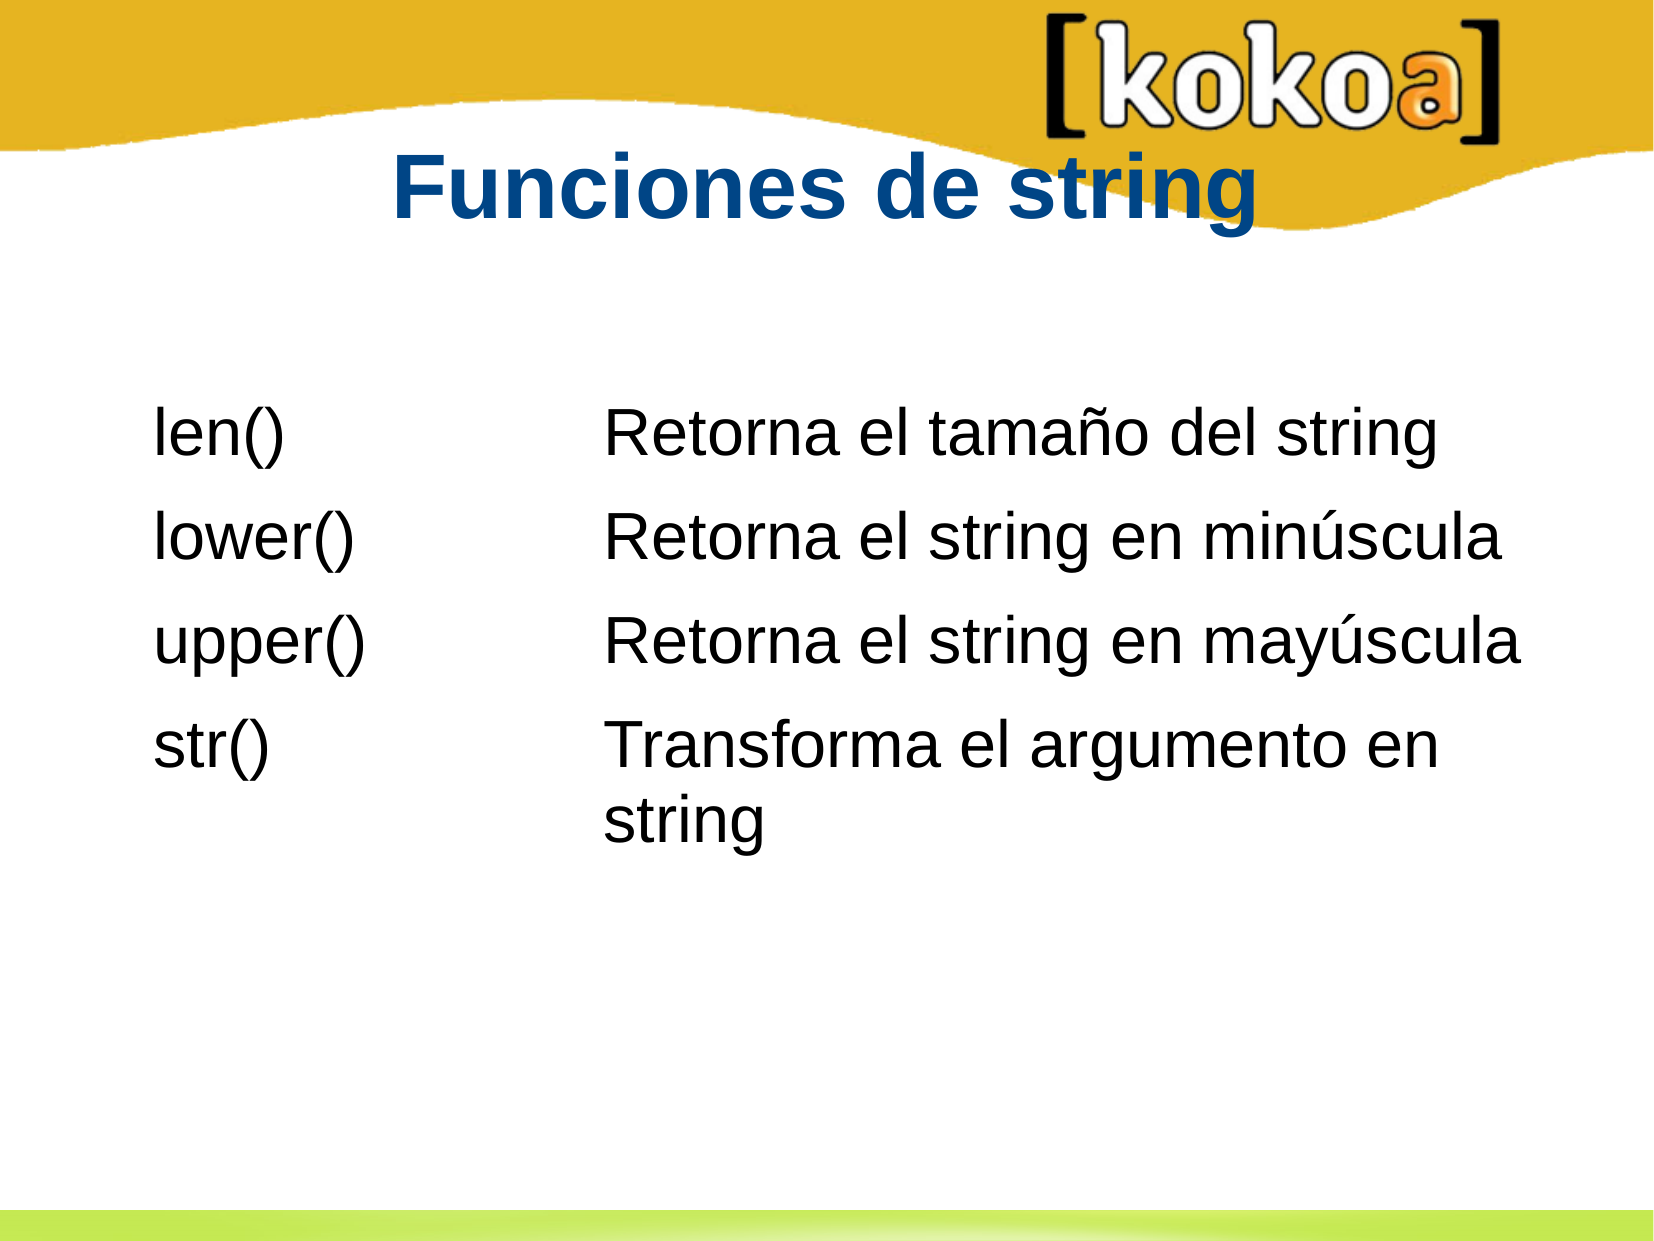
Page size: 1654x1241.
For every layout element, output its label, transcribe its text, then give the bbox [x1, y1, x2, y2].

picture [0, 1210, 1654, 1241]
list len() Retorna el tamaño del string lower() Retorna el string en minúscula upper() Retorna el string en mayúscula str() Transforma el argumento en string [82, 290, 1571, 1010]
title Funciones de string [82, 83, 1571, 290]
picture [0, 0, 1654, 488]
